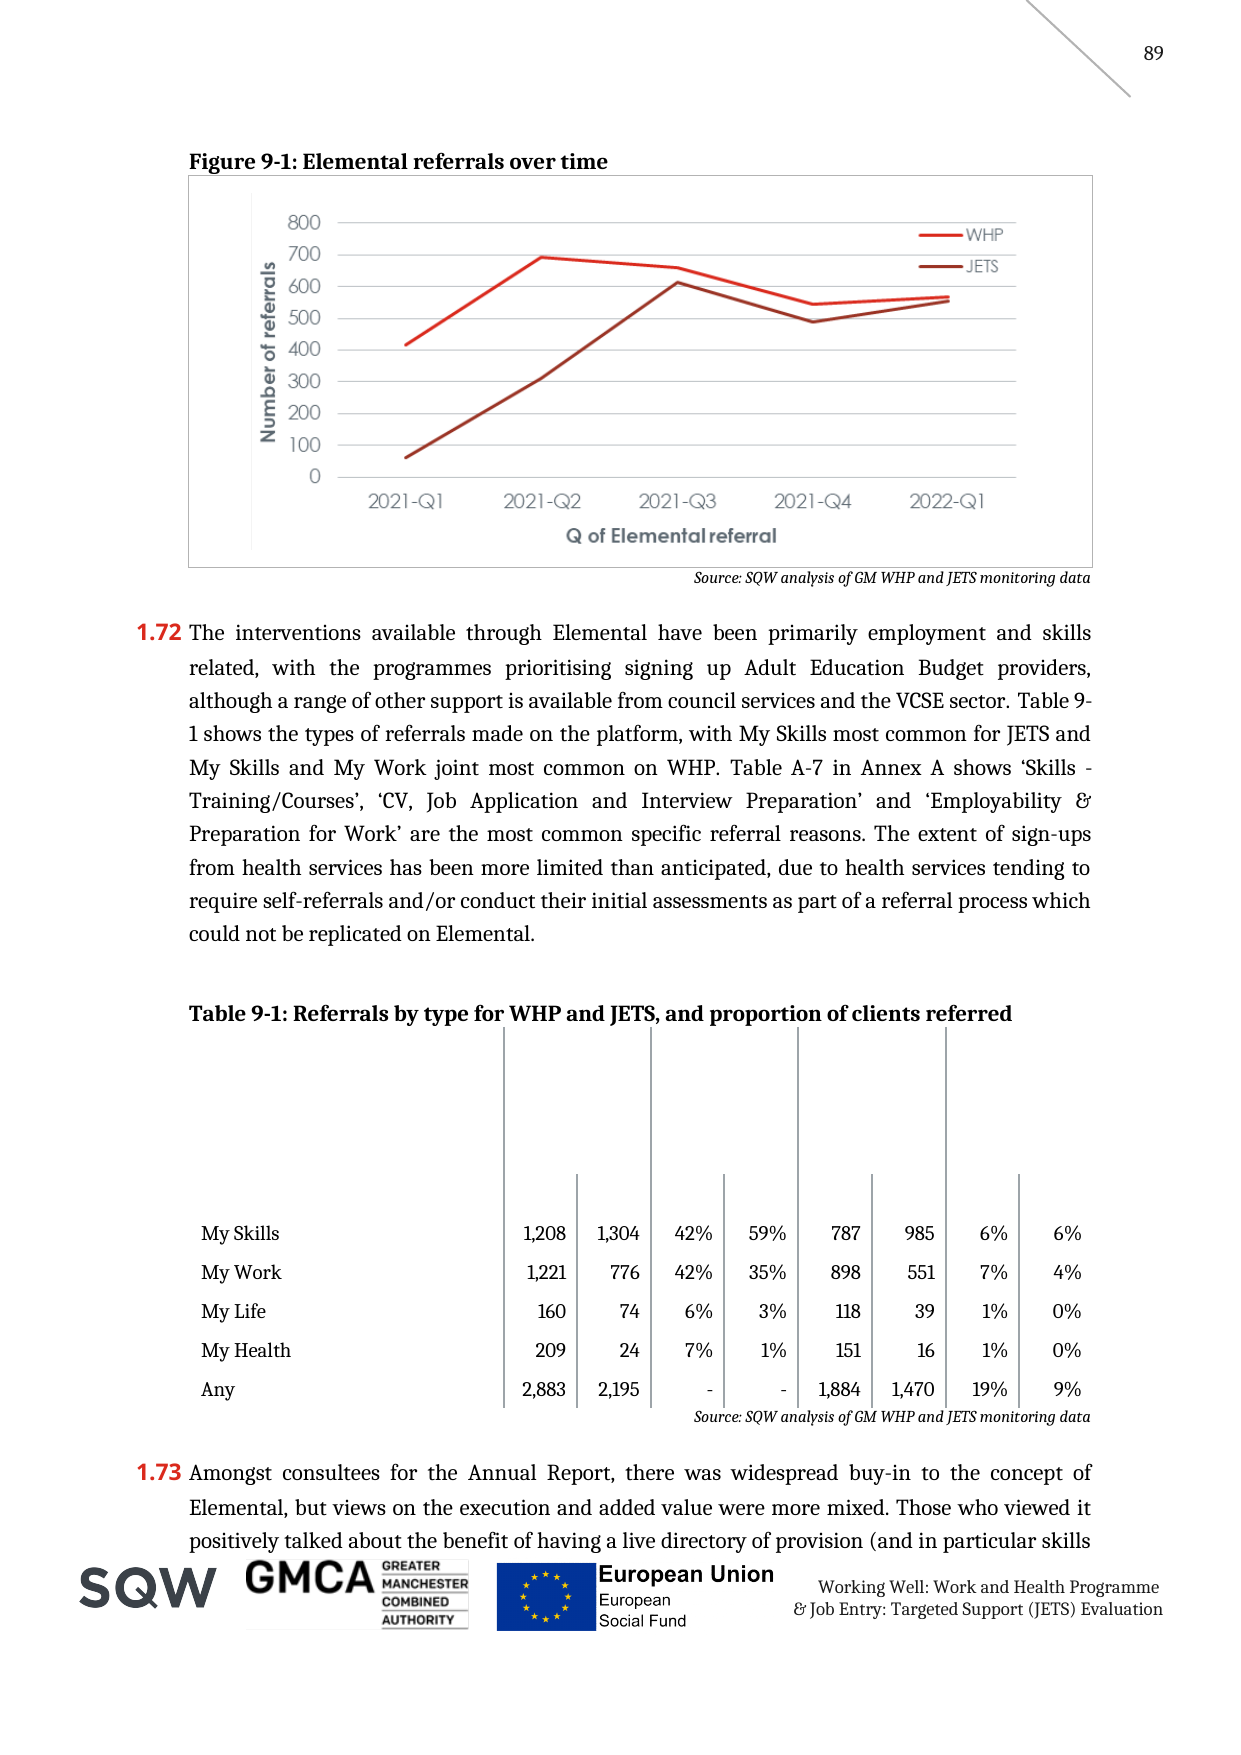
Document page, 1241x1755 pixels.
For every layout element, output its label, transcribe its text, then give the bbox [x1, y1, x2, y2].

table_cell My Health [190, 1330, 503, 1369]
text Source: SQW analysis of GM WHP and JETS monitoring data [189, 568, 1093, 587]
table_cell 7% [652, 1330, 723, 1369]
table_cell 59% [725, 1213, 797, 1252]
table_header Clients [799, 1027, 945, 1174]
table_cell 0% [1020, 1330, 1093, 1369]
table_cell 1,208 [505, 1213, 576, 1252]
table_cell 74 [578, 1291, 650, 1330]
table_cell My Life [190, 1291, 503, 1330]
table_cell 160 [505, 1291, 576, 1330]
table_cell 24 [578, 1330, 650, 1369]
table_cell 6% [947, 1213, 1018, 1252]
table_cell 35% [725, 1252, 797, 1291]
table_header % of clients (WHP: for those starting since Jan-21) [947, 1027, 1093, 1174]
table_cell My Work [190, 1252, 503, 1291]
table_cell 551 [873, 1252, 945, 1291]
text Figure 9‑1: Elemental referrals over time [189, 142, 1093, 175]
table_cell 2,195 [578, 1369, 650, 1408]
table_header % of referrals [652, 1027, 797, 1174]
table_cell 7% [947, 1252, 1018, 1291]
table_header Referrals [505, 1027, 650, 1174]
table_cell 985 [873, 1213, 945, 1252]
table_cell 151 [799, 1330, 871, 1369]
list Amongst consultees for the Annual Report, there was widespread buy-in to the concept of Elemental, but views on the execution and added value were more mixed. Those who viewed it positively talked about the benefit of having a live directory of provision (and in particular skills [136, 1454, 1093, 1554]
table_cell WHP [652, 1174, 723, 1213]
table_cell 42% [652, 1213, 723, 1252]
table_cell WHP [947, 1174, 1018, 1213]
table_cell 39 [873, 1291, 945, 1330]
table_header Referral type [190, 1027, 503, 1213]
table_cell 2,883 [505, 1369, 576, 1408]
table_cell 6% [1020, 1213, 1093, 1252]
table_cell 118 [799, 1291, 871, 1330]
table_cell - [652, 1369, 723, 1408]
table_cell 42% [652, 1252, 723, 1291]
table_cell 19% [947, 1369, 1018, 1408]
table_cell - [725, 1369, 797, 1408]
table_cell 9% [1020, 1369, 1093, 1408]
table_cell 0% [1020, 1291, 1093, 1330]
table_cell JETS [578, 1174, 650, 1213]
table_cell JETS [1020, 1174, 1093, 1213]
table_cell 16 [873, 1330, 945, 1369]
table_cell Any [190, 1369, 503, 1408]
table_cell WHP [799, 1174, 871, 1213]
table_header [189, 176, 1092, 567]
table_cell JETS [725, 1174, 797, 1213]
table_cell 898 [799, 1252, 871, 1291]
table_cell 4% [1020, 1252, 1093, 1291]
table_cell 787 [799, 1213, 871, 1252]
table_cell 1,884 [799, 1369, 871, 1408]
table_cell 209 [505, 1330, 576, 1369]
table_cell JETS [873, 1174, 945, 1213]
list The interventions available through Elemental have been primarily employment and skills related, with the programmes prioritising signing up Adult Education Budget providers, although a range of other support is available from council services and the VCSE sector. Table 9‑1 shows the types of referrals made on the platform, with My Skills most common for JETS and My Skills and My Work joint most common on WHP. Table A‑7 in Annex A shows ‘Skills - Training/Courses’, ‘CV, Job Application and Interview Preparation’ and ‘Employability & Preparation for Work’ are the most common specific referral reasons. The extent of sign-ups from health services has been more limited than anticipated, due to health services tending to require self-referrals and/or conduct their initial assessments as part of a referral process which could not be replicated on Elemental. [136, 614, 1093, 948]
table_cell 1% [725, 1330, 797, 1369]
table_cell WHP [505, 1174, 576, 1213]
table_cell 1,470 [873, 1369, 945, 1408]
table_cell 1% [947, 1330, 1018, 1369]
text Source: SQW analysis of GM WHP and JETS monitoring data [189, 1408, 1093, 1427]
table_cell 1% [947, 1291, 1018, 1330]
table_cell 776 [578, 1252, 650, 1291]
table_cell 6% [652, 1291, 723, 1330]
table_cell 3% [725, 1291, 797, 1330]
table_cell 1,221 [505, 1252, 576, 1291]
table_cell 1,304 [578, 1213, 650, 1252]
table_cell My Skills [190, 1213, 503, 1252]
text Table 9‑1: Referrals by type for WHP and JETS, and proportion of clients referred [189, 993, 1093, 1027]
